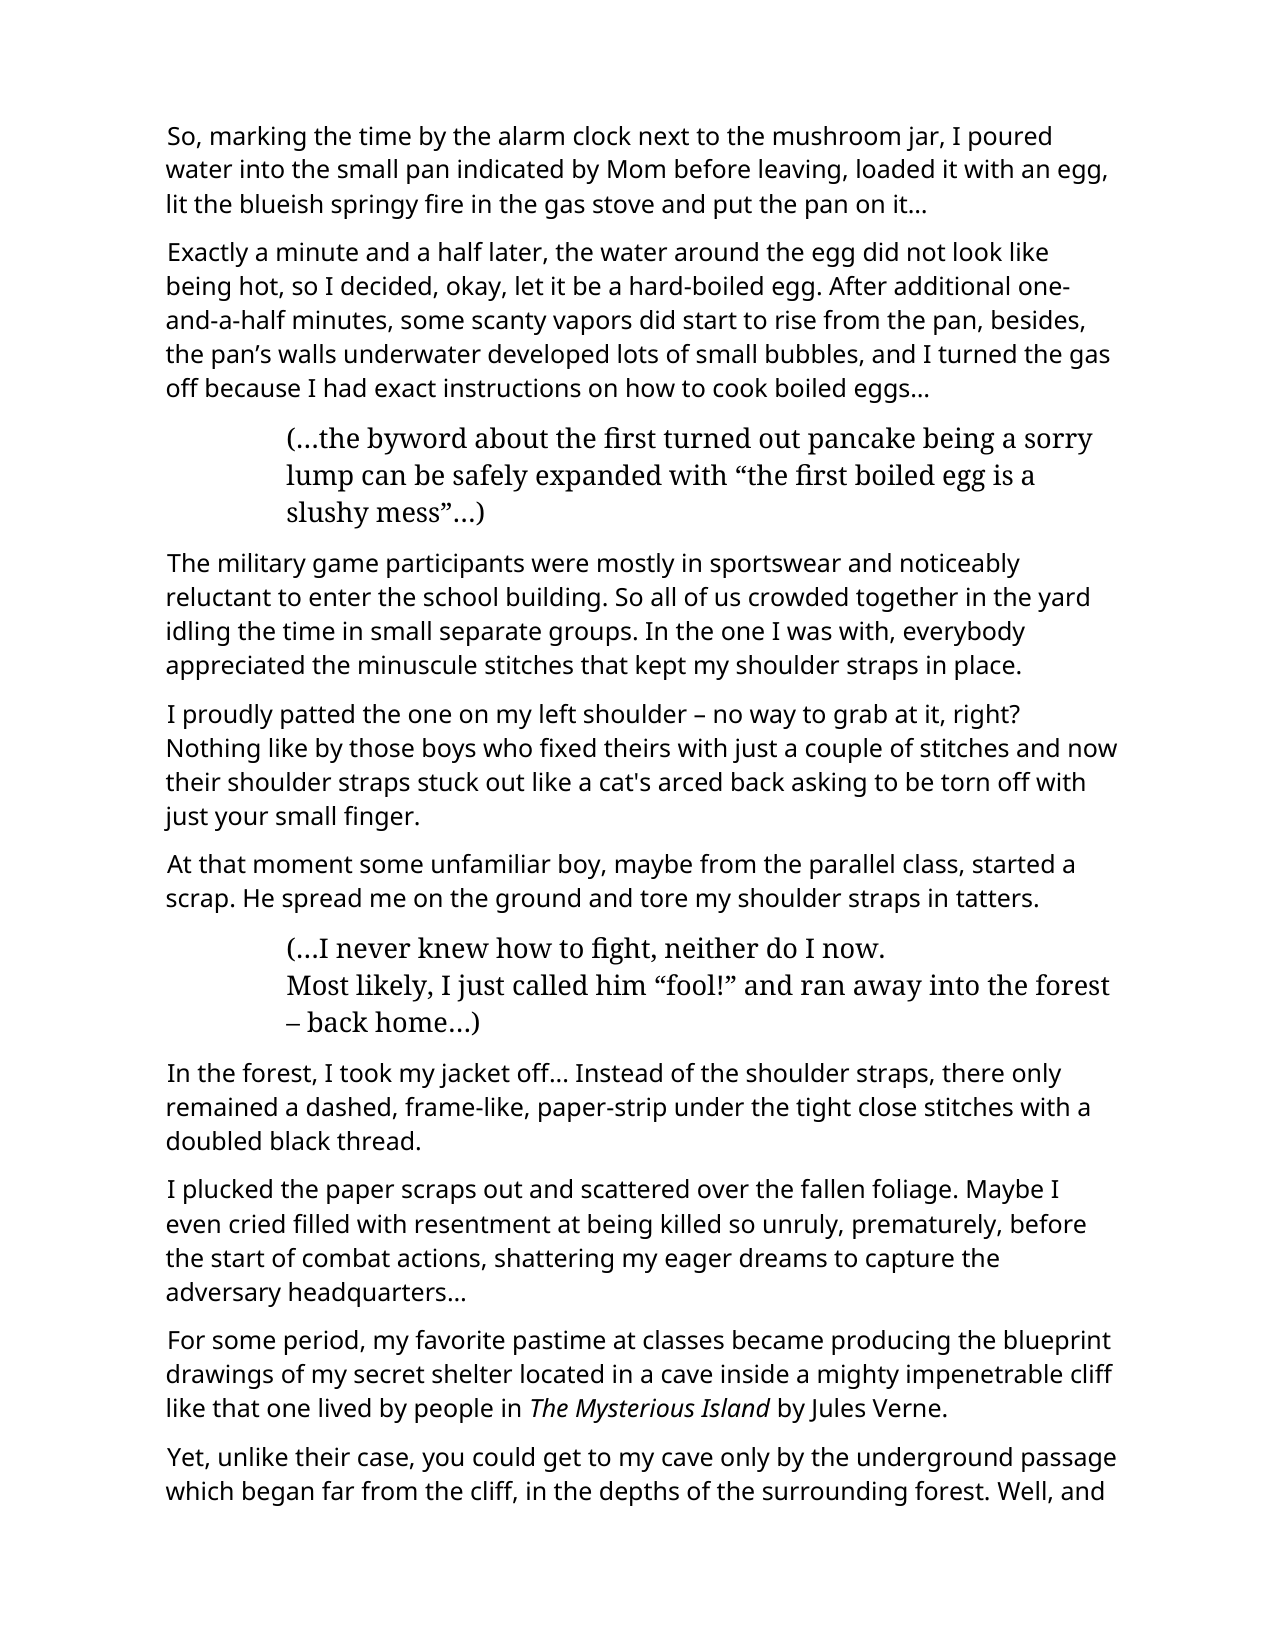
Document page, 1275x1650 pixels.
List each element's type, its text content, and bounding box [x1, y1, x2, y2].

text So, marking the time by the alarm clock next to the mushroom jar, I poured water into the small pan indicated by Mom before leaving, loaded it with an egg, lit the blueish springy fire in the gas stove and put the pan on it… [165, 118, 1118, 220]
text For some period, my favorite pastime at classes became producing the blueprint drawings of my secret shelter located in a cave inside a mighty impenetrable cliff like that one lived by people in The Mysterious Island by Jules Verne. [165, 1323, 1118, 1425]
list (…I never knew how to fight, neither do I now. [286, 930, 1118, 967]
text I proudly patted the one on my left shoulder – no way to grab at it, right? Nothing like by those boys who fixed theirs with just a couple of stitches and now their shoulder straps stuck out like a cat's arced back asking to be torn off with just your small finger. [165, 696, 1118, 832]
text Yet, unlike their case, you could get to my cave only by the underground passage which began far from the cliff, in the depths of the surrounding forest. Well, and [165, 1440, 1118, 1508]
text Exactly a minute and a half later, the water around the egg did not look like being hot, so I decided, okay, let it be a hard-boiled egg. After additional one-and-a-half minutes, some scanty vapors did start to rise from the pan, besides, the pan’s walls underwater developed lots of small bubbles, and I turned the gas off because I had exact instructions on how to cook boiled eggs… [165, 235, 1118, 405]
text In the forest, I took my jacket off... Instead of the shoulder straps, there only remained a dashed, frame-like, paper-strip under the tight close stitches with a doubled black thread. [165, 1055, 1118, 1158]
text The military game participants were mostly in sportswear and noticeably reluctant to enter the school building. So all of us crowded together in the yard idling the time in small separate groups. In the one I was with, everybody appreciated the minuscule stitches that kept my shoulder straps in place. [165, 545, 1118, 682]
text At that moment some unfamiliar boy, maybe from the parallel class, started a scrap. He spread me on the ground and tore my shoulder straps in tatters. [165, 847, 1118, 915]
list (…the byword about the first turned out pancake being a sorry lump can be safely expanded with “the first boiled egg is a slushy mess”…) [286, 420, 1118, 530]
text I plucked the paper scraps out and scattered over the fallen foliage. Maybe I even cried filled with resentment at being killed so unruly, prematurely, before the start of combat actions, shattering my eager dreams to capture the adversary headquarters… [165, 1172, 1118, 1308]
list Most likely, I just called him “fool!” and ran away into the forest – back home…) [286, 967, 1118, 1040]
